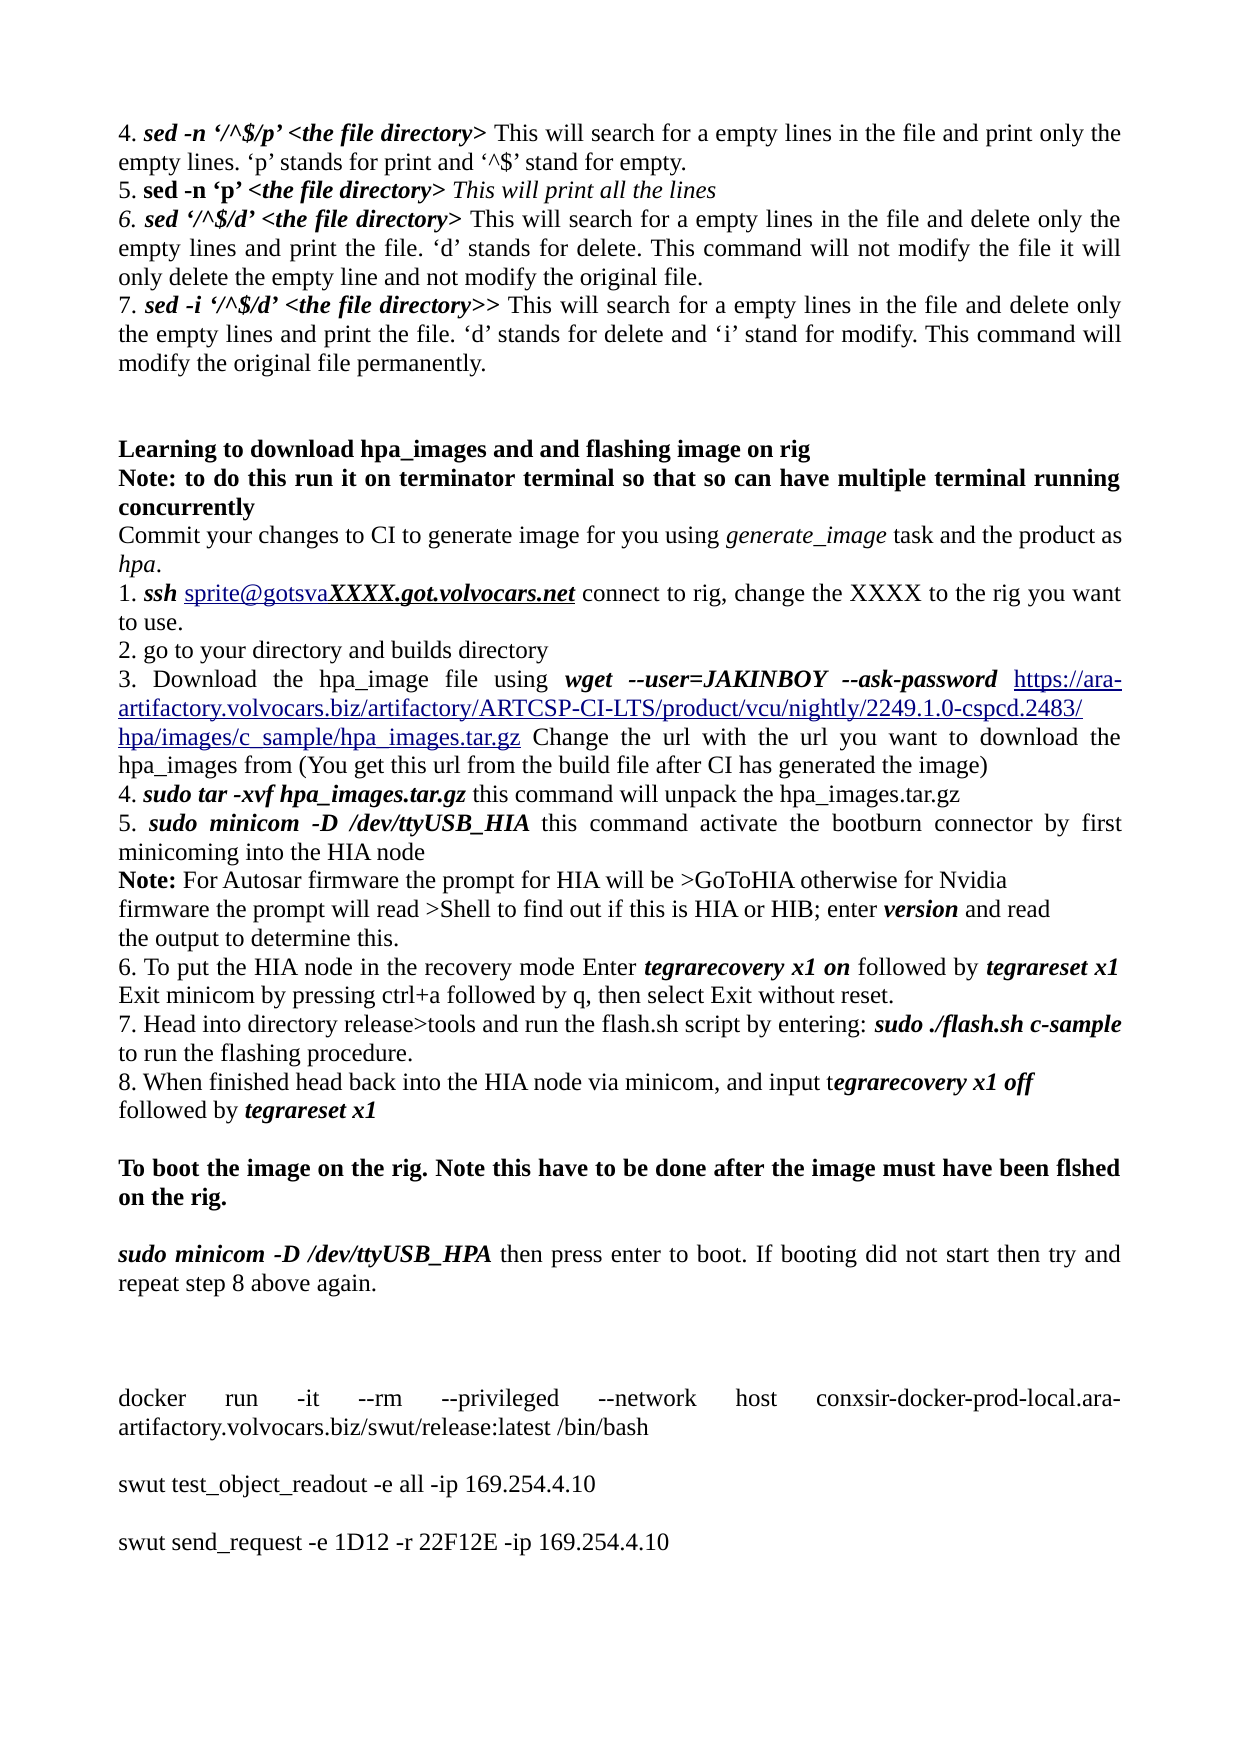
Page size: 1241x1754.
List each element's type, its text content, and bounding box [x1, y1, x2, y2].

text firmware the prompt will read >Shell to find out if this is HIA or HIB; enter version and read [118, 894, 1122, 923]
text 5. sudo minicom -D /dev/ttyUSB_HIA this command activate the bootburn connector by first minicoming into the HIA node [118, 808, 1122, 866]
text swut test_object_readout -e all -ip 169.254.4.10 [118, 1469, 1122, 1498]
text Note: For Autosar firmware the prompt for HIA will be >GoToHIA otherwise for Nvidia [118, 866, 1122, 894]
text swut send_request -e 1D12 -r 22F12E -ip 169.254.4.10 [118, 1527, 1122, 1556]
text 5. sed -n ‘p’ <the file directory> This will print all the lines [118, 176, 1122, 204]
text the output to determine this. [118, 923, 1122, 952]
text To boot the image on the rig. Note this have to be done after the image must have been flshed on the rig. [118, 1153, 1122, 1211]
text followed by tegrareset x1 [118, 1096, 1122, 1124]
text Note: to do this run it on terminator terminal so that so can have multiple terminal running concurrently [118, 463, 1122, 521]
text 2. go to your directory and builds directory [118, 636, 1122, 664]
text Commit your changes to CI to generate image for you using generate_image task and the product as hpa. [118, 521, 1122, 578]
text 1. ssh sprite@gotsvaXXXX.got.volvocars.net connect to rig, change the XXXX to the rig you want to use. [118, 578, 1122, 636]
text 4. sed -n ‘/^$/p’ <the file directory> This will search for a empty lines in the file and print only the empty lines. ‘p’ stands for print and ‘^$’ stand for empty. [118, 118, 1122, 176]
text sudo minicom -D /dev/ttyUSB_HPA then press enter to boot. If booting did not start then try and repeat step 8 above again. [118, 1239, 1122, 1297]
text 6. To put the HIA node in the recovery mode Enter tegrarecovery x1 on followed by tegrareset x1 Exit minicom by pressing ctrl+a followed by q, then select Exit without reset. [118, 952, 1122, 1009]
text 7. sed -i ‘/^$/d’ <the file directory>> This will search for a empty lines in the file and delete only the empty lines and print the file. ‘d’ stands for delete and ‘i’ stand for modify. This command will modify the original file permanently. [118, 291, 1122, 377]
text 8. When finished head back into the HIA node via minicom, and input tegrarecovery x1 off [118, 1067, 1122, 1096]
text 7. Head into directory release>tools and run the flash.sh script by entering: sudo ./flash.sh c-sample to run the flashing procedure. [118, 1009, 1122, 1067]
text 3. Download the hpa_image file using wget --user=JAKINBOY --ask-password https://ara-artifactory.volvocars.biz/artifactory/ARTCSP-CI-LTS/product/vcu/nightly/2249.1.0-cspcd.2483/hpa/images/c_sample/hpa_images.tar.gz Change the url with the url you want to download the hpa_images from (You get this url from the build file after CI has generated the image) [118, 664, 1122, 779]
text Learning to download hpa_images and and flashing image on rig [118, 434, 1122, 463]
text docker run -it --rm --privileged --network host conxsir-docker-prod-local.ara-artifactory.volvocars.biz/swut/release:latest /bin/bash [118, 1383, 1122, 1441]
text 6. sed ‘/^$/d’ <the file directory> This will search for a empty lines in the file and delete only the empty lines and print the file. ‘d’ stands for delete. This command will not modify the file it will only delete the empty line and not modify the original file. [118, 204, 1122, 291]
text 4. sudo tar -xvf hpa_images.tar.gz this command will unpack the hpa_images.tar.gz [118, 779, 1122, 808]
